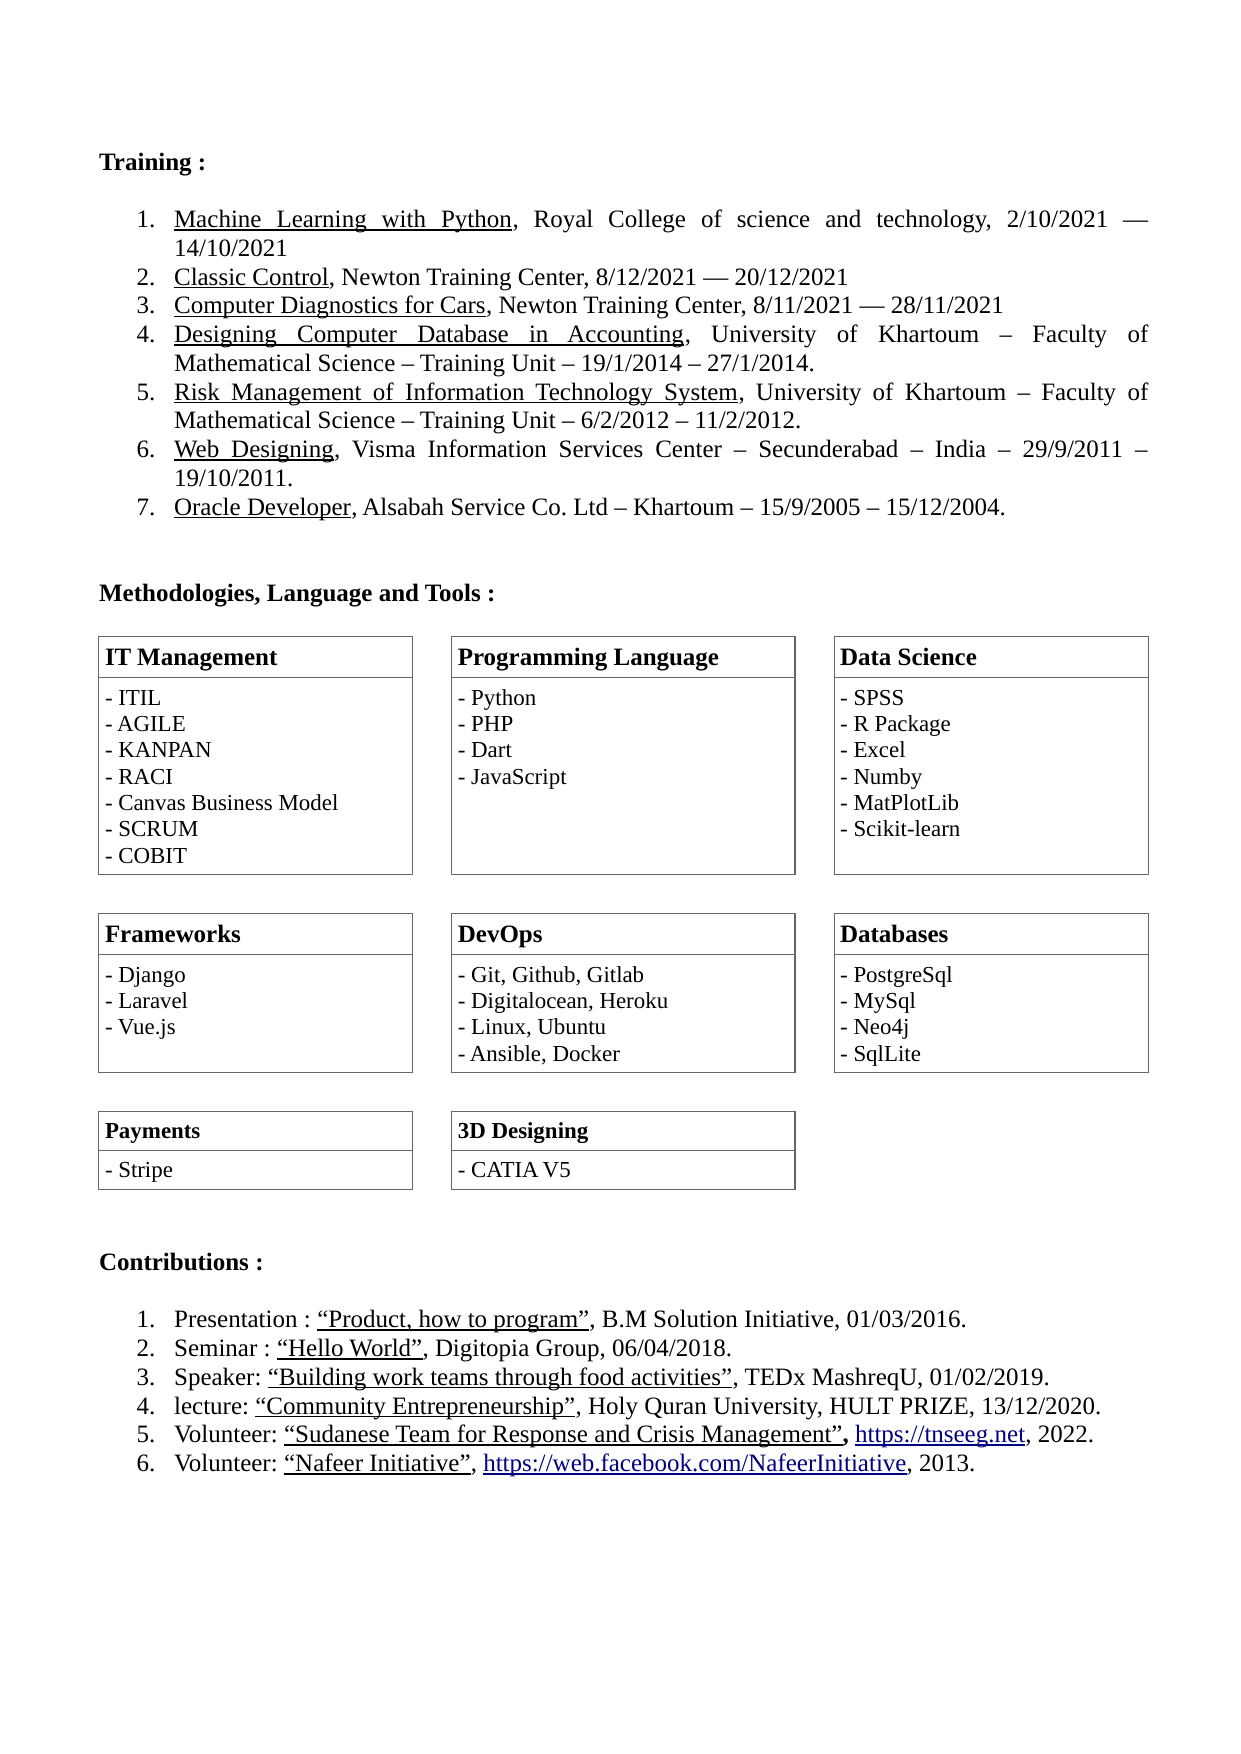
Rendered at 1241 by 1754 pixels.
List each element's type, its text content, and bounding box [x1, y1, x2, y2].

table_cell [796, 1111, 834, 1149]
table_cell [834, 875, 1149, 913]
table_header [413, 636, 451, 677]
list Volunteer: “Nafeer Initiative”, https://web.facebook.com/NafeerInitiative, 2013. [136, 1448, 1149, 1477]
list Presentation : “Product, how to program”, B.M Solution Initiative, 01/03/2016. [136, 1304, 1149, 1333]
table_cell [452, 875, 795, 913]
table_cell [99, 875, 413, 913]
list Computer Diagnostics for Cars, Newton Training Center, 8/11/2021 — 28/11/2021 [136, 291, 1149, 319]
table_cell Frameworks [99, 914, 412, 954]
table_cell [413, 954, 451, 1072]
table_cell [413, 913, 451, 954]
table_cell - ITIL - AGILE - KANPAN - RACI - Canvas Business Model - SCRUM - COBIT [99, 678, 412, 874]
table_cell [452, 1073, 795, 1111]
table_cell - CATIA V5 [452, 1151, 794, 1188]
list lecture: “Community Entrepreneurship”, Holy Quran University, HULT PRIZE, 13/12/2020. [136, 1391, 1149, 1419]
list Machine Learning with Python, Royal College of science and technology, 2/10/2021 — 14/10/2021 [136, 204, 1149, 262]
table_cell - Stripe [99, 1151, 412, 1188]
table_cell Payments [99, 1112, 412, 1149]
table_cell Databases [835, 914, 1148, 954]
table_cell [413, 1150, 451, 1188]
table_cell [99, 1073, 413, 1111]
table_cell DevOps [452, 914, 794, 954]
table_cell [413, 874, 452, 913]
table_cell [834, 1073, 1149, 1111]
table_header Data Science [835, 637, 1148, 677]
table_cell [413, 1072, 452, 1111]
table_cell [796, 954, 834, 1072]
table_header [796, 636, 834, 677]
table_cell [796, 1150, 834, 1188]
table_cell - Python - PHP - Dart - JavaScript [452, 678, 794, 874]
list Risk Management of Information Technology System, University of Khartoum – Faculty of Mathematical Science – Training Unit – 6/2/2012 – 11/2/2012. [136, 377, 1149, 434]
table_cell 3D Designing [452, 1112, 794, 1149]
list Designing Computer Database in Accounting, University of Khartoum – Faculty of Mathematical Science – Training Unit – 19/1/2014 – 27/1/2014. [136, 319, 1149, 377]
table_cell [413, 1111, 451, 1149]
table_cell - SPSS - R Package - Excel - Numby - MatPlotLib - Scikit-learn [835, 678, 1148, 874]
text Training : [99, 147, 1149, 176]
list Oracle Developer, Alsabah Service Co. Ltd – Khartoum – 15/9/2005 – 15/12/2004. [136, 492, 1149, 521]
list Speaker: “Building work teams through food activities”, TEDx MashreqU, 01/02/2019. [136, 1362, 1149, 1391]
table_header IT Management [99, 637, 412, 677]
text Methodologies, Language and Tools : [99, 578, 1149, 607]
table_cell - PostgreSql - MySql - Neo4j - SqlLite [835, 955, 1148, 1072]
table_cell [834, 1111, 1149, 1149]
table_cell - Git, Github, Gitlab - Digitalocean, Heroku - Linux, Ubuntu - Ansible, Docker [452, 955, 794, 1072]
list Seminar : “Hello World”, Digitopia Group, 06/04/2018. [136, 1333, 1149, 1362]
table_cell [796, 913, 834, 954]
list Web Designing, Visma Information Services Center – Secunderabad – India – 29/9/2011 – 19/10/2011. [136, 434, 1149, 492]
text Contributions : [99, 1247, 1149, 1276]
list Volunteer: “Sudanese Team for Response and Crisis Management”, https://tnseeg.net, 2022. [136, 1419, 1149, 1448]
table_cell [795, 1072, 834, 1111]
table_cell [795, 874, 834, 913]
list Classic Control, Newton Training Center, 8/12/2021 — 20/12/2021 [136, 262, 1149, 291]
table_cell [413, 677, 451, 874]
table_cell [796, 677, 834, 874]
table_cell - Django - Laravel - Vue.js [99, 955, 412, 1072]
table_cell [834, 1150, 1149, 1188]
table_header Programming Language [452, 637, 794, 677]
